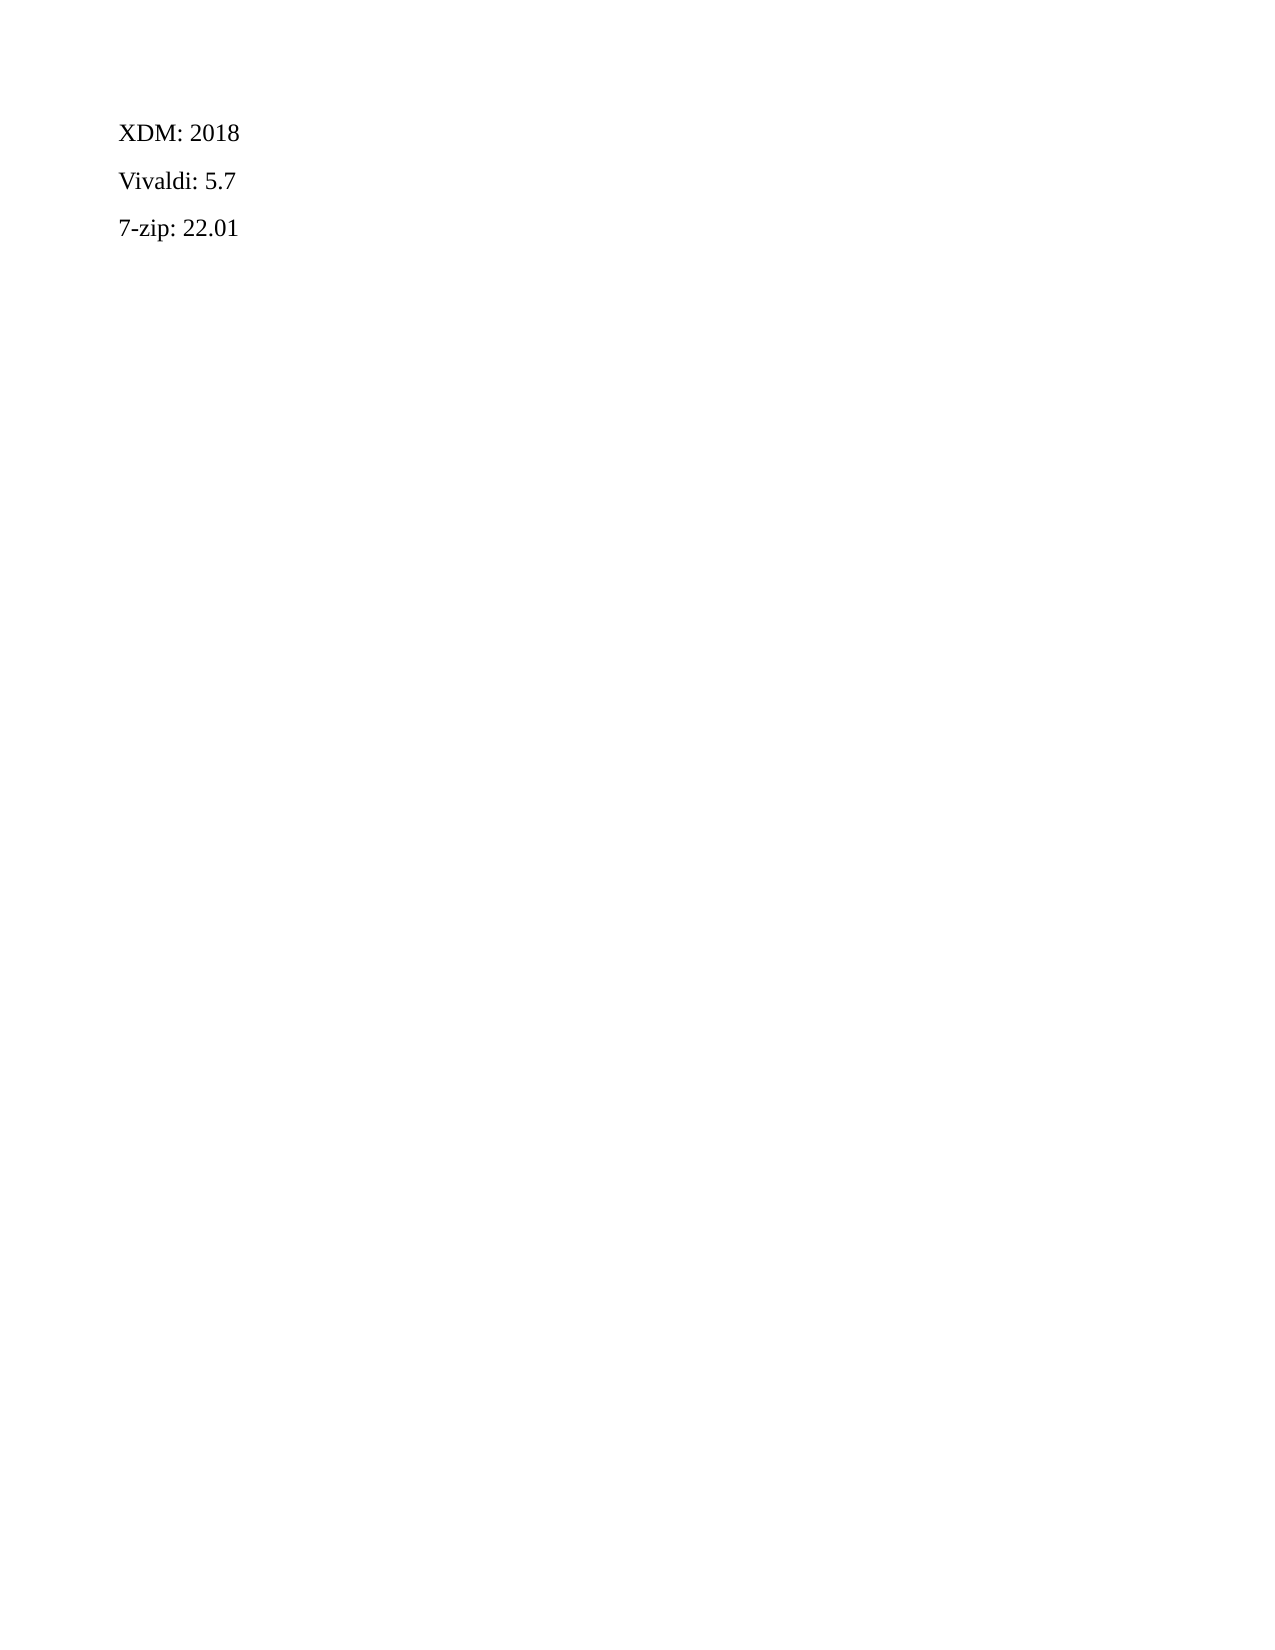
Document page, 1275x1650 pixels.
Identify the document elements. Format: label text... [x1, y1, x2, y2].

text 7-zip: 22.01 [118, 213, 1157, 242]
text Vivaldi: 5.7 [118, 166, 1157, 194]
text XDM: 2018 [118, 118, 1157, 147]
